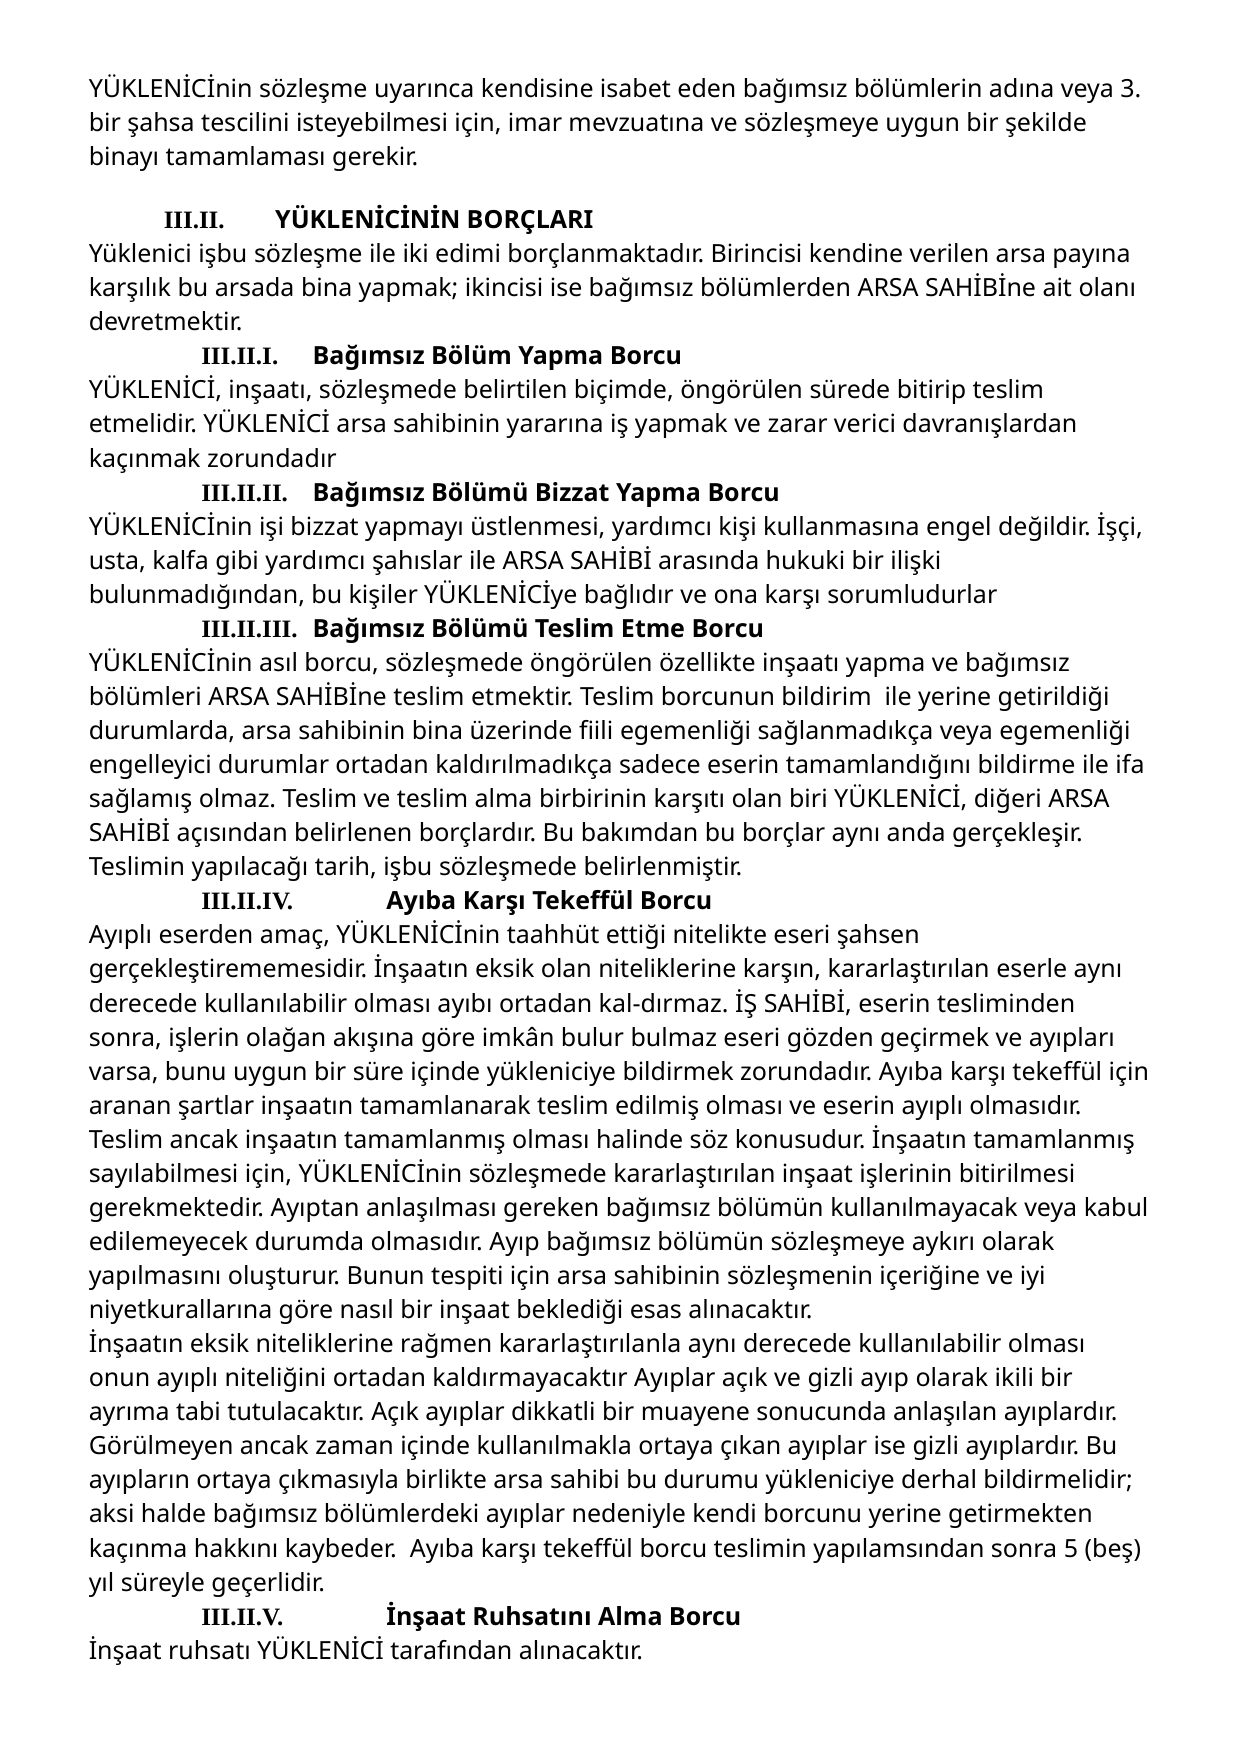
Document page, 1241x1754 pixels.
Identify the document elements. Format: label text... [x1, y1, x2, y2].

list Bağımsız Bölümü Teslim Etme Borcu [201, 611, 1152, 644]
text YÜKLENİCİnin sözleşme uyarınca kendisine isabet eden bağımsız bölümlerin adına veya 3. bir şahsa tescilini isteyebilmesi için, imar mevzuatına ve sözleşmeye uygun bir şekilde binayı tamamlaması gerekir. [88, 71, 1152, 173]
text Yüklenici işbu sözleşme ile iki edimi borçlanmaktadır. Birincisi kendine verilen arsa payına karşılık bu arsada bina yapmak; ikincisi ise bağımsız bölümlerden ARSA SAHİBİne ait olanı devretmektir. [88, 236, 1152, 338]
text İnşaat ruhsatı YÜKLENİCİ tarafından alınacaktır. [88, 1632, 1152, 1666]
text YÜKLENİCİ, inşaatı, sözleşmede belirtilen biçimde, öngörülen sürede bitirip teslim etmelidir. YÜKLENİCİ arsa sahibinin yararına iş yapmak ve zarar verici davranışlardan kaçınmak zorundadır [88, 372, 1152, 474]
list Bağımsız Bölüm Yapma Borcu [201, 338, 1152, 372]
list Bağımsız Bölümü Bizzat Yapma Borcu [201, 474, 1152, 508]
text Ayıplı eserden amaç, YÜKLENİCİnin taahhüt ettiği nitelikte eseri şahsen gerçekleştirememesidir. İnşaatın eksik olan niteliklerine karşın, kararlaştırılan eserle aynı derecede kullanılabilir olması ayıbı ortadan kal-dırmaz. İŞ SAHİBİ, eserin tesliminden sonra, işlerin olağan akışına göre imkân bulur bulmaz eseri gözden geçirmek ve ayıpları varsa, bunu uygun bir süre içinde yükleniciye bildirmek zorundadır. Ayıba karşı tekeffül için aranan şartlar inşaatın tamamlanarak teslim edilmiş olması ve eserin ayıplı olmasıdır. Teslim ancak inşaatın tamamlanmış olması halinde söz konusudur. İnşaatın tamamlanmış sayılabilmesi için, YÜKLENİCİnin sözleşmede kararlaştırılan inşaat işlerinin bitirilmesi gerekmektedir. Ayıptan anlaşılması gereken bağımsız bölümün kullanılmayacak veya kabul edilemeyecek durumda olmasıdır. Ayıp bağımsız bölümün sözleşmeye aykırı olarak yapılmasını oluşturur. Bunun tespiti için arsa sahibinin sözleşmenin içeriğine ve iyi niyetkurallarına göre nasıl bir inşaat beklediği esas alınacaktır. [88, 917, 1152, 1326]
text YÜKLENİCİnin asıl borcu, sözleşmede öngörülen özellikte inşaatı yapma ve bağımsız bölümleri ARSA SAHİBİne teslim etmektir. Teslim borcunun bildirim ile yerine getirildiği durumlarda, arsa sahibinin bina üzerinde fiili egemenliği sağlanmadıkça veya egemenliği engelleyici durumlar ortadan kaldırılmadıkça sadece eserin tamamlandığını bildirme ile ifa sağlamış olmaz. Teslim ve teslim alma birbirinin karşıtı olan biri YÜKLENİCİ, diğeri ARSA SAHİBİ açısından belirlenen borçlardır. Bu bakımdan bu borçlar aynı anda gerçekleşir. Teslimin yapılacağı tarih, işbu sözleşmede belirlenmiştir. [88, 644, 1152, 883]
list YÜKLENİCİNİN BORÇLARI [163, 202, 1152, 236]
text İnşaatın eksik niteliklerine rağmen kararlaştırılanla aynı derecede kullanılabilir olması onun ayıplı niteliğini ortadan kaldırmayacaktır Ayıplar açık ve gizli ayıp olarak ikili bir ayrıma tabi tutulacaktır. Açık ayıplar dikkatli bir muayene sonucunda anlaşılan ayıplardır. Görülmeyen ancak zaman içinde kullanılmakla ortaya çıkan ayıplar ise gizli ayıplardır. Bu ayıpların ortaya çıkmasıyla birlikte arsa sahibi bu durumu yükleniciye derhal bildirmelidir; aksi halde bağımsız bölümlerdeki ayıplar nedeniyle kendi borcunu yerine getirmekten kaçınma hakkını kaybeder. Ayıba karşı tekeffül borcu teslimin yapılamsından sonra 5 (beş) yıl süreyle geçerlidir. [88, 1326, 1152, 1598]
list İnşaat Ruhsatını Alma Borcu [201, 1598, 1152, 1632]
list Ayıba Karşı Tekeffül Borcu [201, 883, 1152, 917]
text YÜKLENİCİnin işi bizzat yapmayı üstlenmesi, yardımcı kişi kullanmasına engel değildir. İşçi, usta, kalfa gibi yardımcı şahıslar ile ARSA SAHİBİ arasında hukuki bir ilişki bulunmadığından, bu kişiler YÜKLENİCİye bağlıdır ve ona karşı sorumludurlar [88, 508, 1152, 611]
